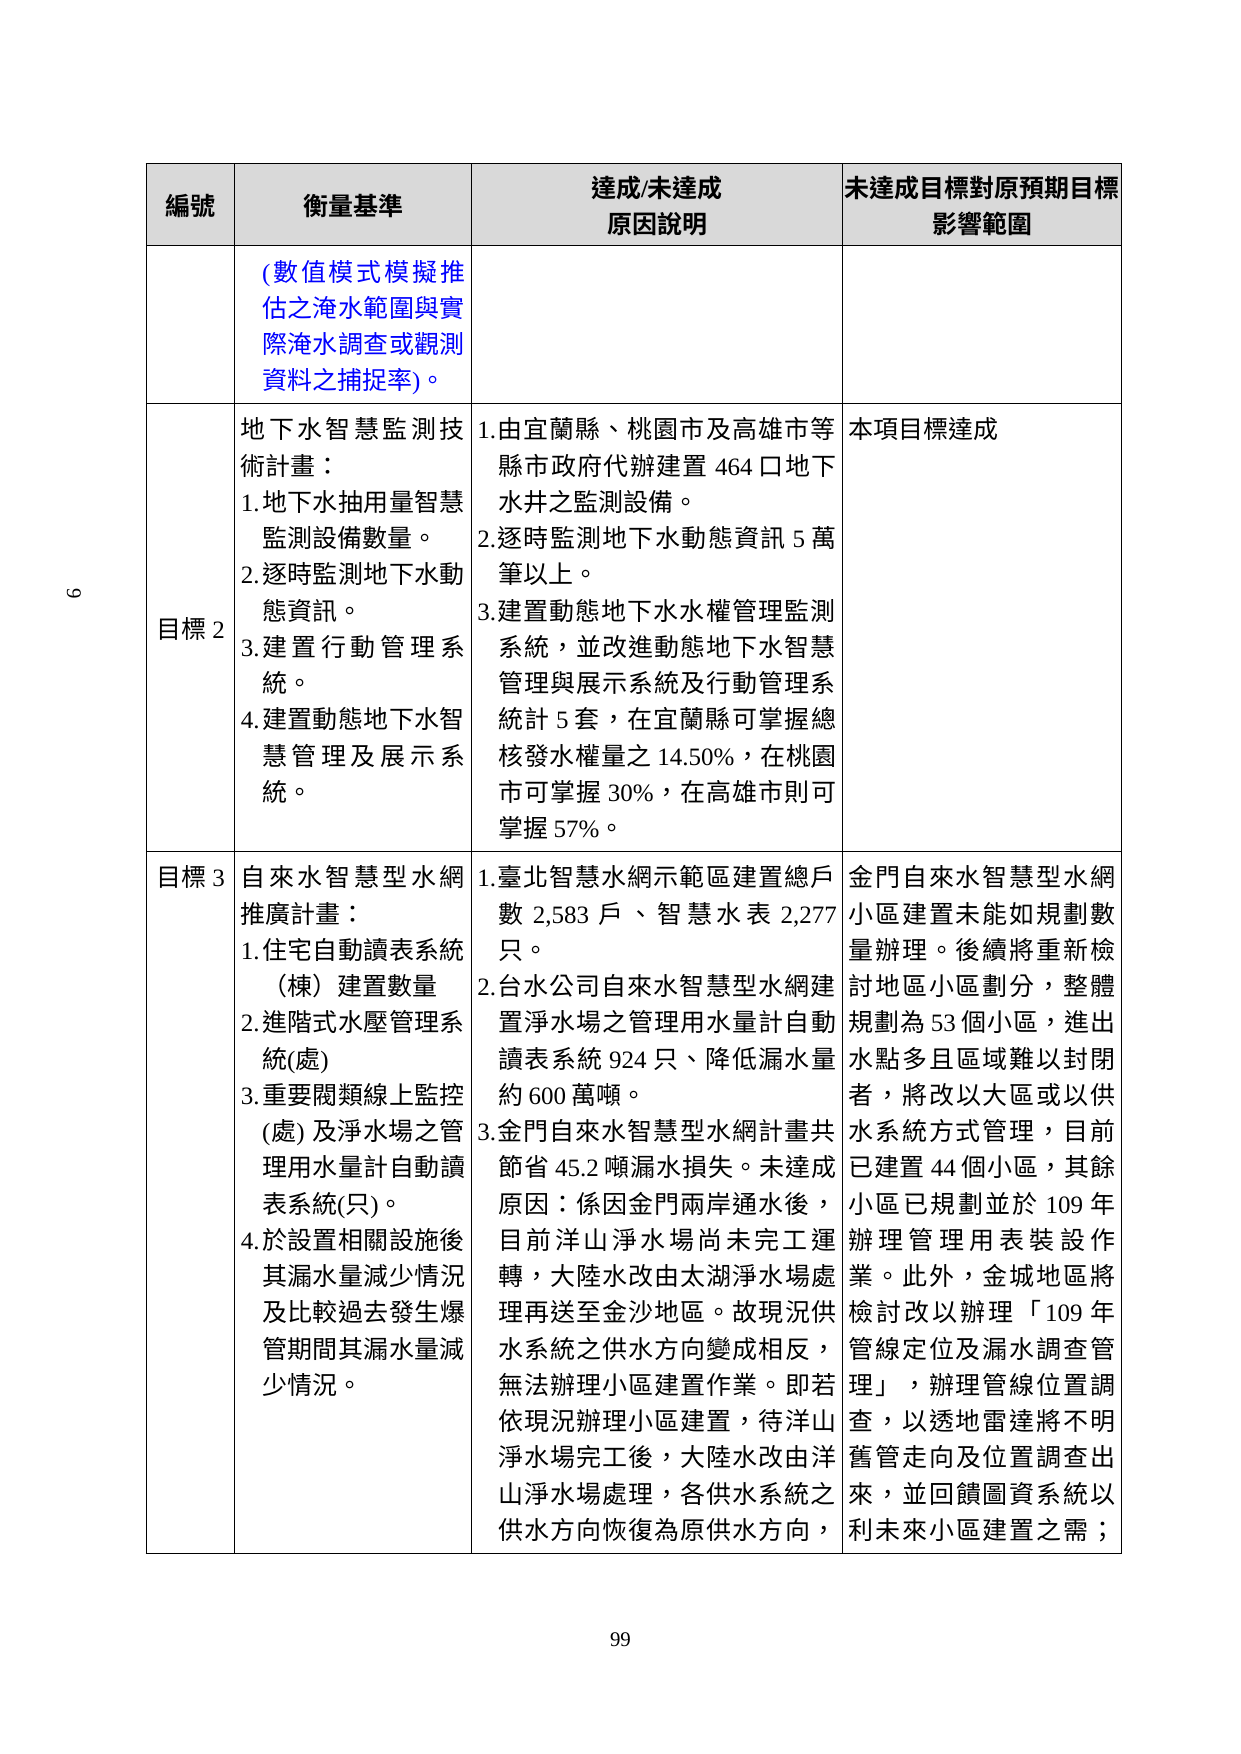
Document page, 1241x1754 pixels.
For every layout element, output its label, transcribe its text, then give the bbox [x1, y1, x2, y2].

table_cell (數值模式模擬推估之淹水範圍與實際淹水調查或觀測資料之捕捉率)。 [235, 246, 471, 403]
table_cell 地下水智慧監測技術計畫： 1. 地下水抽用量智慧監測設備數量。 2. 逐時監測地下水動態資訊。 3. 建置行動管理系統。 4. 建置動態地下水智慧管理及展示系統。 [235, 404, 471, 851]
table_cell [472, 246, 842, 403]
table_cell 金門自來水智慧型水網小區建置未能如規劃數量辦理。後續將重新檢討地區小區劃分，整體規劃為53個小區，進出水點多且區域難以封閉者，將改以大區或以供水系統方式管理，目前已建置44個小區，其餘小區已規劃並於109年辦理管理用表裝設作業。此外，金城地區將檢討改以辦理「109年管線定位及漏水調查管理」，辦理管線位置調查，以透地雷達將不明舊管走向及位置調查出來，並回饋圖資系統以利未來小區建置之需； [843, 852, 1121, 1552]
table_header 未達成目標對原預期目標 影響範圍 [843, 164, 1121, 245]
table_header 衡量基準 [235, 164, 471, 245]
table_cell 目標 3 [147, 852, 234, 1552]
table_cell 1.由宜蘭縣、桃園市及高雄市等縣市政府代辦建置464口地下水井之監測設備。 2.逐時監測地下水動態資訊5萬筆以上。 3.建置動態地下水水權管理監測系統，並改進動態地下水智慧管理與展示系統及行動管理系統計5套，在宜蘭縣可掌握總核發水權量之14.50%，在桃園市可掌握30%，在高雄市則可掌握57%。 [472, 404, 842, 851]
table_cell 本項目標達成 [843, 404, 1121, 851]
table_cell 目標 2 [147, 404, 234, 851]
table_cell 自來水智慧型水網推廣計畫： 1. 住宅自動讀表系統（棟）建置數量 2. 進階式水壓管理系統(處) 3. 重要閥類線上監控(處) 及淨水場之管理用水量計自動讀表系統(只)。 4. 於設置相關設施後其漏水量減少情況及比較過去發生爆管期間其漏水量減少情況。 [235, 852, 471, 1552]
table_cell [843, 246, 1121, 403]
table_cell [147, 246, 234, 403]
table_header 達成/未達成 原因說明 [472, 164, 842, 245]
table_cell 1.臺北智慧水網示範區建置總戶數2,583戶、智慧水表2,277只。 2.台水公司自來水智慧型水網建置淨水場之管理用水量計自動讀表系統924只、降低漏水量約600萬噸。 3.金門自來水智慧型水網計畫共節省45.2噸漏水損失。未達成原因：係因金門兩岸通水後，目前洋山淨水場尚未完工運轉，大陸水改由太湖淨水場處理再送至金沙地區。故現況供水系統之供水方向變成相反，無法辦理小區建置作業。即若依現況辦理小區建置，待洋山淨水場完工後，大陸水改由洋山淨水場處理，各供水系統之供水方向恢復為原供水方向， [472, 852, 842, 1552]
table_header 編號 [147, 164, 234, 245]
